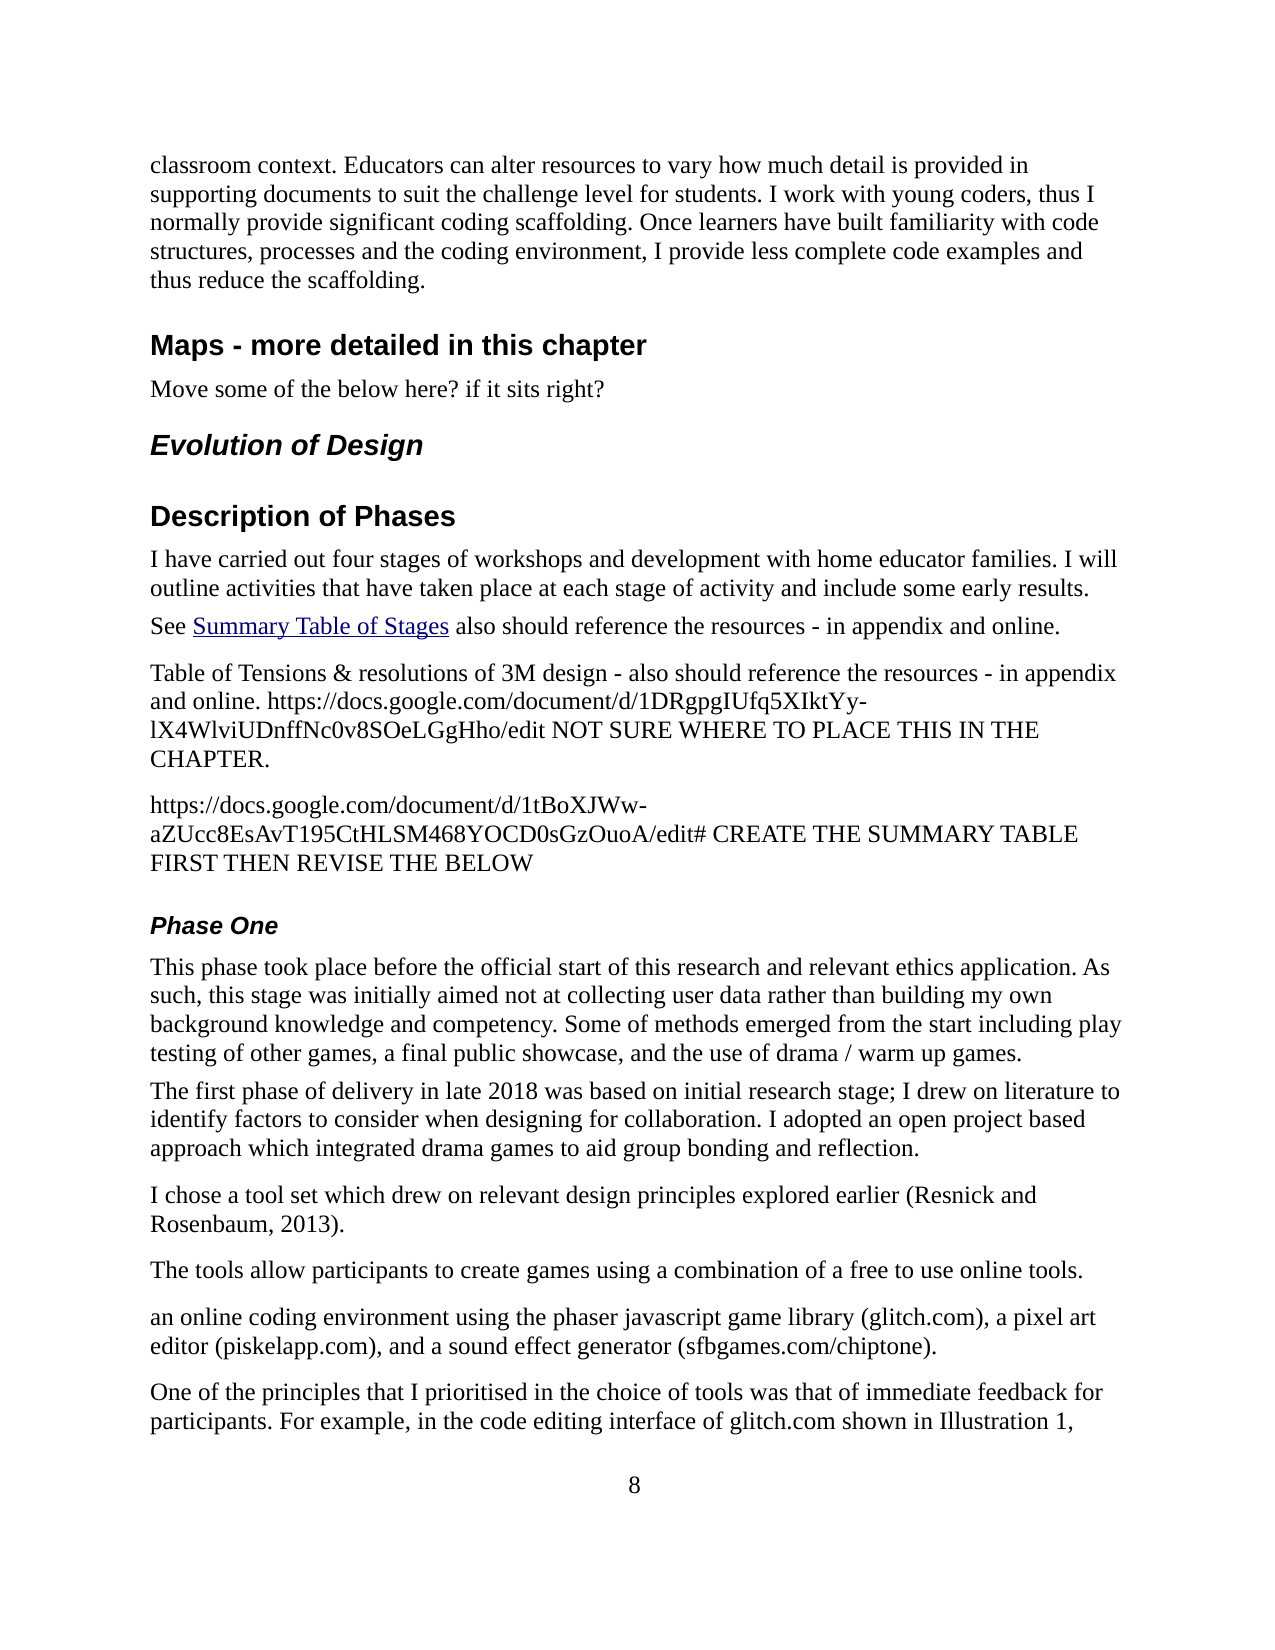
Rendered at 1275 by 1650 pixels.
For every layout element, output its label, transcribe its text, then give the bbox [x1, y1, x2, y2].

text See Summary Table of Stages also should reference the resources - in appendix and online. [150, 611, 1125, 640]
text Move some of the below here? if it sits right? [150, 374, 1125, 402]
text Table of Tensions & resolutions of 3M design - also should reference the resources - in appendix and online. https://docs.google.com/document/d/1DRgpgIUfq5XIktYy-lX4WlviUDnffNc0v8SOeLGgHho/edit NOT SURE WHERE TO PLACE THIS IN THE CHAPTER. [150, 658, 1125, 773]
subtitle Evolution of Design [150, 427, 1125, 461]
subtitle Maps - more detailed in this chapter [150, 328, 1125, 361]
text classroom context. Educators can alter resources to vary how much detail is provided in supporting documents to suit the challenge level for students. I work with young coders, thus I normally provide significant coding scaffolding. Once learners have built familiarity with code structures, processes and the coding environment, I provide less complete code examples and thus reduce the scaffolding. [150, 150, 1125, 294]
text This phase took place before the official start of this research and relevant ethics application. As such, this stage was initially aimed not at collecting user data rather than building my own background knowledge and competency. Some of methods emerged from the start including play testing of other games, a final public showcase, and the use of drama / warm up games. [150, 952, 1125, 1067]
subtitle Description of Phases [150, 498, 1125, 532]
subtitle Phase One [150, 911, 1125, 939]
text I have carried out four stages of workshops and development with home educator families. I will outline activities that have taken place at each stage of activity and include some early results. [150, 544, 1125, 602]
text One of the principles that I prioritised in the choice of tools was that of immediate feedback for participants. For example, in the code editing interface of glitch.com shown in Illustration 1, [150, 1377, 1125, 1435]
text The tools allow participants to create games using a combination of a free to use online tools. [150, 1255, 1125, 1284]
text an online coding environment using the phaser javascript game library (glitch.com), a pixel art editor (piskelapp.com), and a sound effect generator (sfbgames.com/chiptone). [150, 1302, 1125, 1359]
text The first phase of delivery in late 2018 was based on initial research stage; I drew on literature to identify factors to consider when designing for collaboration. I adopted an open project based approach which integrated drama games to aid group bonding and reflection. [150, 1076, 1125, 1162]
text https://docs.google.com/document/d/1tBoXJWw-aZUcc8EsAvT195CtHLSM468YOCD0sGzOuoA/edit# CREATE THE SUMMARY TABLE FIRST THEN REVISE THE BELOW [150, 791, 1125, 877]
text I chose a tool set which drew on relevant design principles explored earlier (Resnick and Rosenbaum, 2013). [150, 1180, 1125, 1237]
